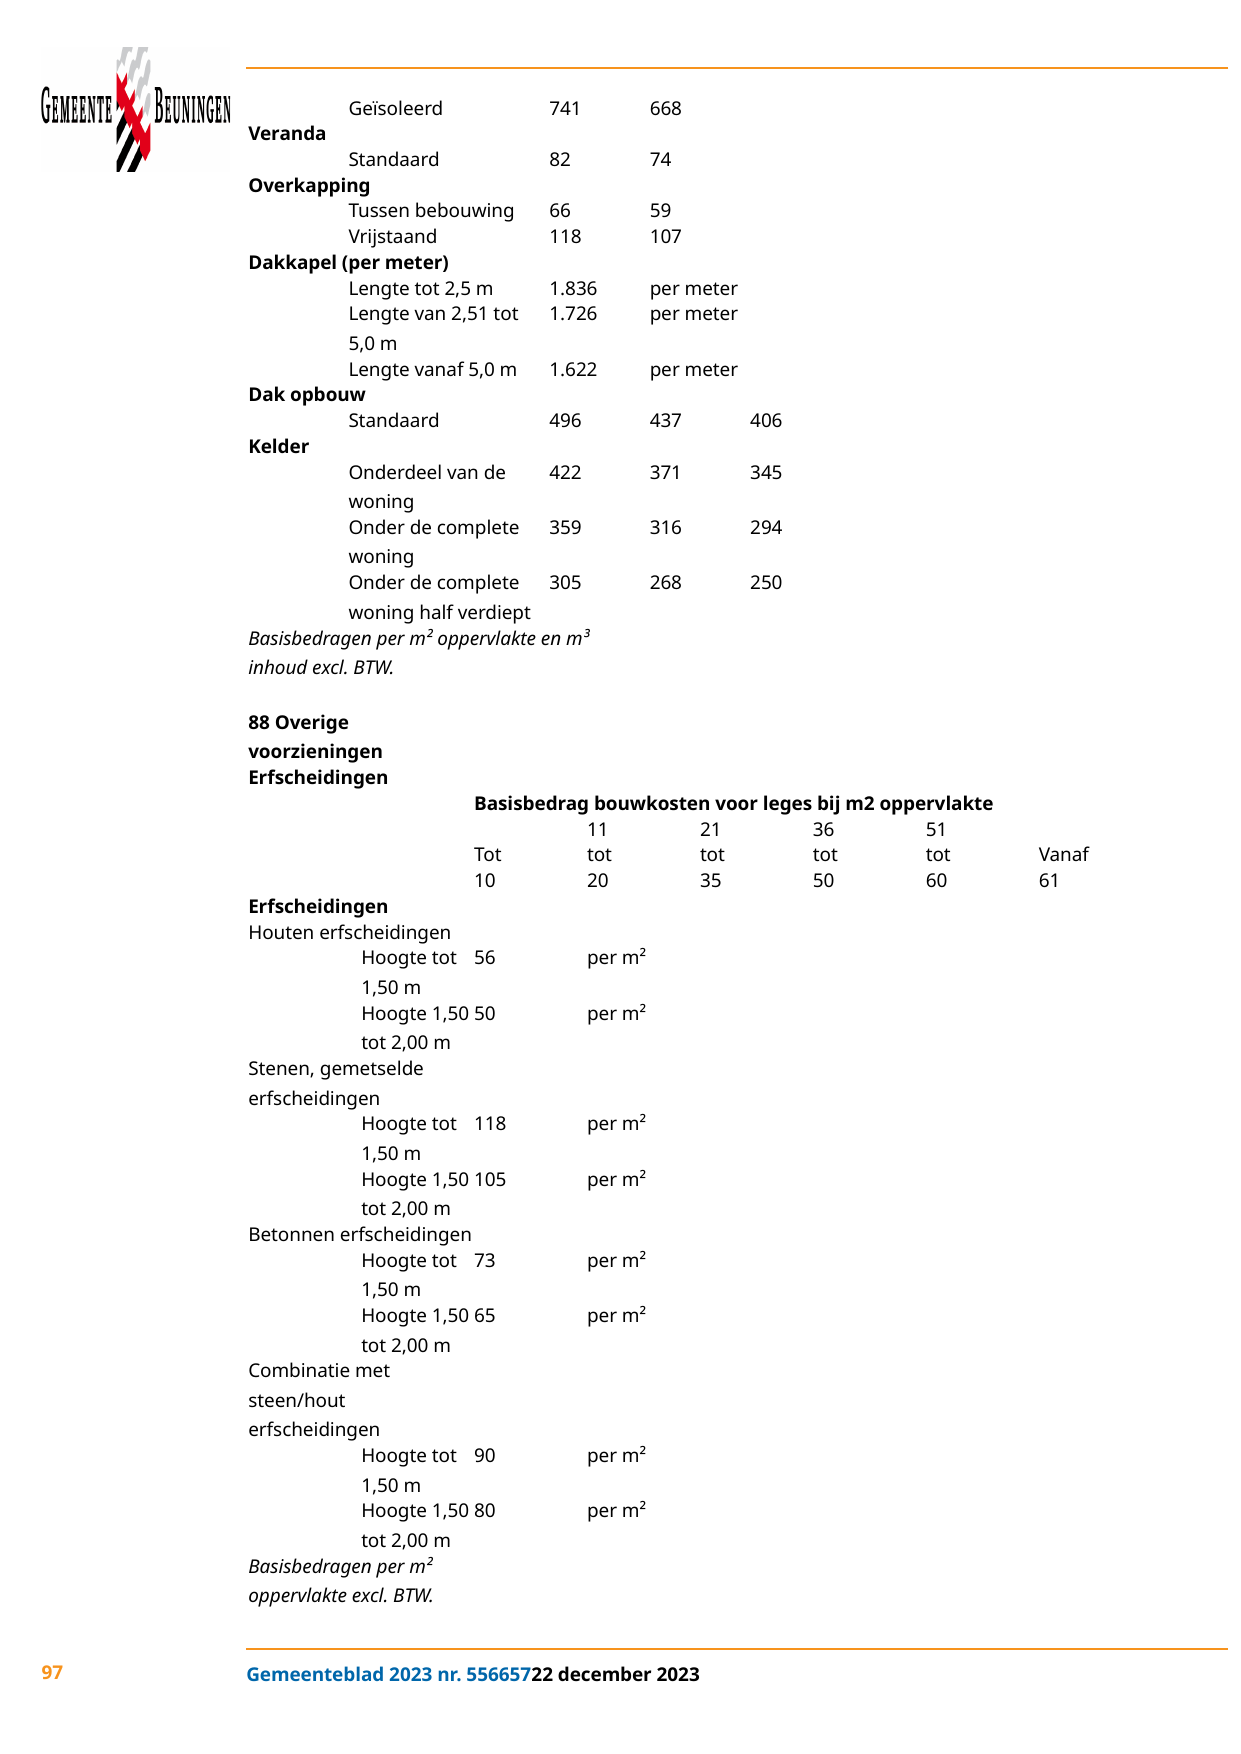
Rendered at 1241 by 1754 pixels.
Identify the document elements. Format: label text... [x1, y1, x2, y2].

table_cell [951, 249, 1051, 275]
table_cell [750, 172, 850, 198]
table_cell [474, 1055, 587, 1111]
table_cell [587, 893, 700, 919]
table_cell [1039, 1221, 1152, 1247]
table_cell [813, 1055, 926, 1111]
table_cell [248, 790, 361, 816]
table_cell Betonnen erfscheidingen [248, 1221, 474, 1247]
table_cell [587, 765, 700, 790]
table_cell [926, 1166, 1038, 1221]
table_cell [926, 1553, 1038, 1608]
table_cell 359 [549, 514, 649, 569]
table_cell 82 [549, 146, 649, 172]
table_cell Hoogte 1,50 tot 2,00 m [361, 1000, 474, 1055]
table_cell 59 [650, 198, 750, 223]
table_cell [549, 433, 649, 459]
table_cell per m² [587, 1000, 700, 1055]
table_cell [850, 382, 951, 407]
table_cell [549, 172, 649, 198]
table_cell [1039, 893, 1152, 919]
table_cell [700, 1358, 813, 1442]
table_cell [474, 1221, 587, 1247]
table_cell [813, 893, 926, 919]
table_header [1039, 709, 1152, 764]
table_cell Houten erfscheidingen [248, 919, 474, 944]
table_cell [700, 1166, 813, 1221]
table_cell Vrijstaand [348, 224, 549, 249]
table_cell [1051, 570, 1152, 625]
table_cell [587, 919, 700, 944]
table_cell [700, 1443, 813, 1498]
table_cell per meter [650, 356, 850, 382]
table_cell [587, 1221, 700, 1247]
table_cell 406 [750, 408, 850, 433]
table_cell Standaard [348, 408, 549, 433]
table_cell [474, 816, 587, 842]
table_cell [951, 198, 1051, 223]
table_cell Basisbedragen per m² oppervlakte excl. BTW. [248, 1553, 474, 1608]
table_cell Tussen bebouwing [348, 198, 549, 223]
table_cell [1051, 121, 1152, 146]
table_cell [813, 1247, 926, 1302]
table_cell [1051, 356, 1152, 382]
table_cell [1051, 172, 1152, 198]
table_cell [248, 868, 361, 893]
table_cell Lengte tot 2,5 m [348, 275, 549, 301]
table_cell [850, 433, 951, 459]
table_cell Erfscheidingen [248, 893, 474, 919]
table_cell [348, 680, 449, 706]
table_cell tot [587, 842, 700, 867]
table_cell [926, 893, 1038, 919]
table_cell [750, 433, 850, 459]
table_cell [850, 625, 951, 680]
table_cell Geïsoleerd [348, 95, 549, 121]
table_cell [248, 842, 361, 867]
table_cell [1051, 224, 1152, 249]
table_cell 371 [650, 459, 750, 514]
table_cell 11 [587, 816, 700, 842]
table_cell [248, 680, 348, 706]
table_cell [361, 790, 474, 816]
table_cell Stenen, gemetselde erfscheidingen [248, 1055, 474, 1111]
table_cell [951, 459, 1051, 514]
table_cell 61 [1039, 868, 1152, 893]
table_cell [1039, 1498, 1152, 1553]
table_cell [549, 680, 649, 706]
table_cell [850, 198, 951, 223]
table_cell [813, 1111, 926, 1166]
table_cell Erfscheidingen [248, 765, 474, 790]
table_cell [700, 919, 813, 944]
table_cell [1039, 1443, 1152, 1498]
table_cell [248, 1000, 361, 1055]
table_cell [951, 172, 1051, 198]
table_cell [850, 408, 951, 433]
table_cell 118 [549, 224, 649, 249]
table_cell Onder de complete woning half verdiept [348, 570, 549, 625]
table_cell [813, 1000, 926, 1055]
table_cell [813, 1358, 926, 1442]
table_cell [587, 1358, 700, 1442]
table_cell [850, 224, 951, 249]
table_cell 250 [750, 570, 850, 625]
table_cell [700, 945, 813, 1000]
table_cell 345 [750, 459, 850, 514]
table_cell 107 [650, 224, 750, 249]
table_cell [1051, 625, 1152, 680]
table_cell Veranda [248, 121, 549, 146]
table_cell [850, 249, 951, 275]
table_cell [813, 1498, 926, 1553]
table_header 88 Overige voorzieningen [248, 709, 474, 764]
table_cell [248, 1443, 361, 1498]
table_cell [750, 680, 850, 706]
table_cell 50 [474, 1000, 587, 1055]
table_cell 65 [474, 1302, 587, 1357]
table_cell [549, 249, 649, 275]
table_cell [750, 625, 850, 680]
table_cell [700, 1302, 813, 1357]
table_cell Dak opbouw [248, 382, 549, 407]
table_cell [650, 382, 750, 407]
table_cell tot [926, 842, 1038, 867]
table_cell [1039, 1166, 1152, 1221]
table_header [926, 709, 1038, 764]
table_cell Combinatie met steen/hout erfscheidingen [248, 1358, 474, 1442]
table_cell [650, 121, 750, 146]
table_cell per meter [650, 301, 850, 356]
table_cell 496 [549, 408, 649, 433]
table_cell [850, 356, 951, 382]
table_cell Basisbedragen per m² oppervlakte en m³ inhoud excl. BTW. [248, 625, 649, 680]
table_cell [248, 816, 361, 842]
table_cell Vanaf [1039, 842, 1152, 867]
table_cell Overkapping [248, 172, 549, 198]
table_cell [248, 514, 348, 569]
table_cell [650, 625, 750, 680]
table_cell [951, 356, 1051, 382]
table_cell 668 [650, 95, 750, 121]
table_cell [700, 1055, 813, 1111]
table_cell [813, 945, 926, 1000]
table_cell [348, 433, 549, 459]
table_cell 90 [474, 1443, 587, 1498]
table_cell [926, 1302, 1038, 1357]
table_cell [474, 919, 587, 944]
table_cell [951, 408, 1051, 433]
table_cell Hoogte tot 1,50 m [361, 1247, 474, 1302]
table_cell 268 [650, 570, 750, 625]
table_cell [850, 570, 951, 625]
table_cell [650, 249, 750, 275]
table_cell Onder de complete woning [348, 514, 549, 569]
table_cell [248, 224, 348, 249]
table_cell 35 [700, 868, 813, 893]
table_cell [1051, 198, 1152, 223]
table_cell [1051, 249, 1152, 275]
table_cell [1039, 1553, 1152, 1608]
table_cell per m² [587, 1498, 700, 1553]
table_cell [1039, 919, 1152, 944]
table_cell [361, 816, 474, 842]
table_cell [750, 224, 850, 249]
table_cell [951, 95, 1051, 121]
table_cell [248, 198, 348, 223]
table_cell [248, 301, 348, 356]
table_cell per meter [650, 275, 850, 301]
table_cell [549, 382, 649, 407]
table_cell 10 [474, 868, 587, 893]
table_cell [474, 1553, 587, 1608]
table_cell [951, 121, 1051, 146]
table_cell Basisbedrag bouwkosten voor leges bij m2 oppervlakte [474, 790, 1152, 816]
table_cell 36 [813, 816, 926, 842]
table_cell [850, 680, 951, 706]
table_cell 80 [474, 1498, 587, 1553]
table_cell [813, 1553, 926, 1608]
table_cell [750, 382, 850, 407]
table_cell [587, 1553, 700, 1608]
table_cell 20 [587, 868, 700, 893]
table_cell [1051, 514, 1152, 569]
table_cell [700, 1553, 813, 1608]
table_cell [474, 1358, 587, 1442]
table_cell [1051, 680, 1152, 706]
table_cell tot [813, 842, 926, 867]
table_cell [1039, 1247, 1152, 1302]
table_cell [850, 95, 951, 121]
table_cell [951, 275, 1051, 301]
table_cell [248, 570, 348, 625]
table_cell [1051, 459, 1152, 514]
table_cell [926, 1358, 1038, 1442]
table_cell [248, 1166, 361, 1221]
table_cell [951, 224, 1051, 249]
table_cell 118 [474, 1111, 587, 1166]
table_header [813, 709, 926, 764]
table_cell [700, 1111, 813, 1166]
table_cell 105 [474, 1166, 587, 1221]
table_cell Kelder [248, 433, 348, 459]
table_header [700, 709, 813, 764]
table_cell [750, 146, 850, 172]
table_cell [474, 765, 587, 790]
table_cell Standaard [348, 146, 549, 172]
table_header [474, 709, 587, 764]
table_cell [474, 893, 587, 919]
table_cell 305 [549, 570, 649, 625]
table_cell [850, 121, 951, 146]
table_cell [361, 842, 474, 867]
table_cell [926, 1247, 1038, 1302]
table_cell per m² [587, 1247, 700, 1302]
table_cell 51 [926, 816, 1038, 842]
table_cell [926, 1443, 1038, 1498]
table_cell [248, 408, 348, 433]
table_cell [951, 570, 1051, 625]
table_cell [1039, 945, 1152, 1000]
table_cell [650, 433, 750, 459]
table_cell [700, 1498, 813, 1553]
table_cell [650, 680, 750, 706]
table_cell [926, 1498, 1038, 1553]
table_cell [650, 172, 750, 198]
table_cell [248, 1302, 361, 1357]
table_cell [248, 945, 361, 1000]
table_cell [1051, 433, 1152, 459]
table_cell [926, 945, 1038, 1000]
table_cell [248, 459, 348, 514]
table_cell per m² [587, 1443, 700, 1498]
table_cell [248, 95, 348, 121]
table_cell [813, 765, 926, 790]
table_cell 741 [549, 95, 649, 121]
table_cell [1051, 408, 1152, 433]
table_cell [951, 301, 1051, 356]
table_cell Hoogte tot 1,50 m [361, 945, 474, 1000]
table_cell per m² [587, 945, 700, 1000]
table_cell [951, 514, 1051, 569]
table_cell [951, 382, 1051, 407]
table_cell [850, 172, 951, 198]
table_cell [549, 121, 649, 146]
table_cell per m² [587, 1302, 700, 1357]
table_cell [700, 1000, 813, 1055]
table_cell 56 [474, 945, 587, 1000]
table_cell Hoogte 1,50 tot 2,00 m [361, 1498, 474, 1553]
table_cell 316 [650, 514, 750, 569]
table_cell [449, 680, 549, 706]
table_cell [248, 146, 348, 172]
table_cell Hoogte tot 1,50 m [361, 1443, 474, 1498]
table_cell 50 [813, 868, 926, 893]
table_cell [951, 433, 1051, 459]
table_cell per m² [587, 1166, 700, 1221]
table_cell [850, 459, 951, 514]
picture [41, 47, 231, 172]
table_cell 1.622 [549, 356, 649, 382]
table_cell [700, 765, 813, 790]
table_cell [1039, 1055, 1152, 1111]
table_cell tot [700, 842, 813, 867]
table_cell 422 [549, 459, 649, 514]
table_cell [750, 249, 850, 275]
table_cell [850, 275, 951, 301]
table_cell [850, 146, 951, 172]
table_cell [951, 146, 1051, 172]
table_cell [926, 1221, 1038, 1247]
table_cell 60 [926, 868, 1038, 893]
table_cell 66 [549, 198, 649, 223]
table_cell 1.726 [549, 301, 649, 356]
table_cell [850, 514, 951, 569]
table_cell [750, 198, 850, 223]
table_cell 1.836 [549, 275, 649, 301]
table_cell [850, 301, 951, 356]
table_cell Lengte van 2,51 tot 5,0 m [348, 301, 549, 356]
table_cell [926, 919, 1038, 944]
table_cell [1039, 1302, 1152, 1357]
table_cell [248, 1247, 361, 1302]
table_cell [1039, 765, 1152, 790]
table_cell Onderdeel van de woning [348, 459, 549, 514]
table_cell [750, 95, 850, 121]
table_cell 294 [750, 514, 850, 569]
table_header [587, 709, 700, 764]
table_cell Tot [474, 842, 587, 867]
table_cell [700, 1221, 813, 1247]
table_cell Hoogte tot 1,50 m [361, 1111, 474, 1166]
table_cell [813, 1302, 926, 1357]
table_cell Hoogte 1,50 tot 2,00 m [361, 1166, 474, 1221]
table_cell [700, 893, 813, 919]
table_cell [248, 1498, 361, 1553]
table_cell [248, 356, 348, 382]
table_cell Lengte vanaf 5,0 m [348, 356, 549, 382]
table_cell [700, 1247, 813, 1302]
table_cell [813, 919, 926, 944]
table_cell [1051, 95, 1152, 121]
table_cell [926, 1111, 1038, 1166]
table_cell [361, 868, 474, 893]
table_cell [1051, 275, 1152, 301]
table_cell [1051, 146, 1152, 172]
table_cell 73 [474, 1247, 587, 1302]
table_cell [248, 275, 348, 301]
table_cell [1051, 382, 1152, 407]
table_cell Hoogte 1,50 tot 2,00 m [361, 1302, 474, 1357]
table_cell [750, 121, 850, 146]
table_cell [813, 1221, 926, 1247]
table_cell [587, 1055, 700, 1111]
table_cell [1051, 301, 1152, 356]
table_cell [1039, 816, 1152, 842]
table_cell 21 [700, 816, 813, 842]
table_cell [1039, 1358, 1152, 1442]
table_cell per m² [587, 1111, 700, 1166]
table_cell [926, 1000, 1038, 1055]
table_cell [1039, 1111, 1152, 1166]
table_cell [951, 625, 1051, 680]
table_cell [1039, 1000, 1152, 1055]
table_cell [248, 1111, 361, 1166]
table_cell 74 [650, 146, 750, 172]
table_cell Dakkapel (per meter) [248, 249, 549, 275]
table_cell [926, 1055, 1038, 1111]
table_cell 437 [650, 408, 750, 433]
table_cell [926, 765, 1038, 790]
table_cell [813, 1166, 926, 1221]
table_cell [813, 1443, 926, 1498]
table_cell [951, 680, 1051, 706]
